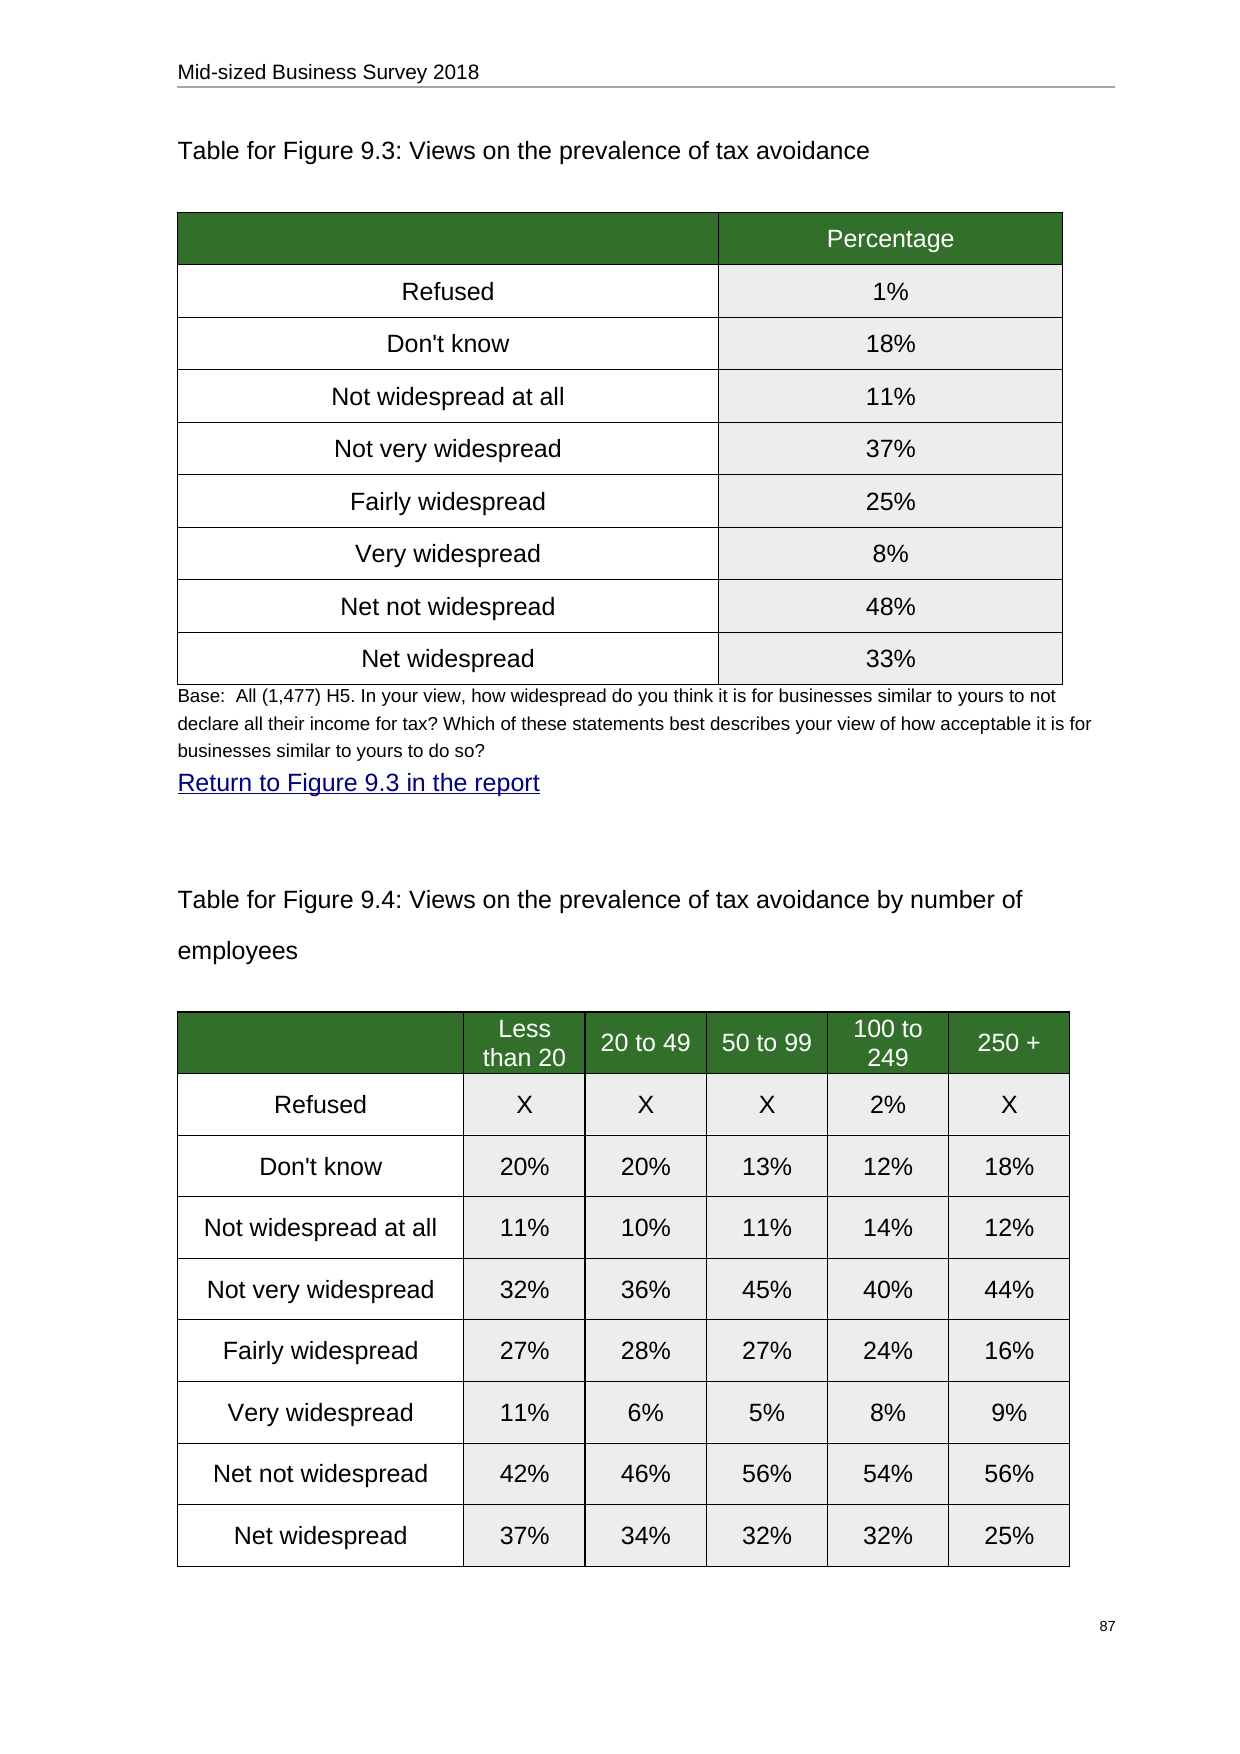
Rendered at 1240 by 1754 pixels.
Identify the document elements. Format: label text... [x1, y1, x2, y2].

table_cell 9% [949, 1382, 1069, 1442]
table_cell X [586, 1074, 706, 1134]
table_header 250 + [949, 1013, 1069, 1073]
table_cell 56% [707, 1444, 827, 1504]
table_cell 14% [828, 1197, 948, 1258]
table_cell 16% [949, 1320, 1069, 1381]
table_cell Refused [178, 265, 718, 317]
table_cell 42% [464, 1444, 584, 1504]
table_cell 32% [464, 1259, 584, 1319]
table_cell 37% [464, 1505, 584, 1566]
table_cell Net not widespread [178, 580, 718, 632]
table_header [178, 1013, 463, 1073]
table_cell 20% [586, 1136, 706, 1196]
table_header Less than 20 [464, 1013, 584, 1073]
subtitle Table for Figure 9.4: Views on the prevalence of tax avoidance by number of employees [177, 885, 1115, 986]
table_cell Not widespread at all [178, 370, 718, 422]
table_cell 33% [719, 633, 1062, 684]
table_cell 18% [949, 1136, 1069, 1196]
table_cell 34% [586, 1505, 706, 1566]
table_cell Not widespread at all [178, 1197, 463, 1258]
table_cell Very widespread [178, 1382, 463, 1442]
table_cell Fairly widespread [178, 475, 718, 527]
table_cell 11% [464, 1382, 584, 1442]
table_cell 24% [828, 1320, 948, 1381]
table_cell X [949, 1074, 1069, 1134]
table_cell Don't know [178, 1136, 463, 1196]
table_cell 56% [949, 1444, 1069, 1504]
table_cell X [464, 1074, 584, 1134]
table_cell 37% [719, 423, 1062, 474]
table_cell 28% [586, 1320, 706, 1381]
table_cell Fairly widespread [178, 1320, 463, 1381]
table_cell 2% [828, 1074, 948, 1134]
table_cell X [707, 1074, 827, 1134]
table_cell 25% [719, 475, 1062, 527]
table_cell 1% [719, 265, 1062, 317]
table_cell 10% [586, 1197, 706, 1258]
table_cell 11% [719, 370, 1062, 422]
table_cell 12% [949, 1197, 1069, 1258]
table_cell 46% [586, 1444, 706, 1504]
table_cell 8% [719, 528, 1062, 579]
table_cell 12% [828, 1136, 948, 1196]
subtitle Table for Figure 9.3: Views on the prevalence of tax avoidance [177, 136, 1115, 187]
table_cell 48% [719, 580, 1062, 632]
table_cell 13% [707, 1136, 827, 1196]
table_cell 20% [464, 1136, 584, 1196]
table_cell 11% [464, 1197, 584, 1258]
table_header 100 to 249 [828, 1013, 948, 1073]
table_cell 40% [828, 1259, 948, 1319]
table_cell 54% [828, 1444, 948, 1504]
table_cell 32% [707, 1505, 827, 1566]
table_cell Refused [178, 1074, 463, 1134]
table_cell 18% [719, 318, 1062, 369]
table_cell 36% [586, 1259, 706, 1319]
table_cell Not very widespread [178, 1259, 463, 1319]
table_cell 27% [464, 1320, 584, 1381]
text Base: All (1,477) H5. In your view, how widespread do you think it is for businesses similar to yours to not declare all their income for tax? Which of these statements best describes your view of how acceptable it is for businesses similar to yours to do so? Return to Figure 9.3 in the report [177, 685, 1115, 818]
table_cell 8% [828, 1382, 948, 1442]
table_cell 5% [707, 1382, 827, 1442]
table_cell Don't know [178, 318, 718, 369]
table_cell 44% [949, 1259, 1069, 1319]
table_header Percentage [719, 213, 1062, 264]
table_cell 45% [707, 1259, 827, 1319]
table_header 50 to 99 [707, 1013, 827, 1073]
table_cell Net widespread [178, 633, 718, 684]
table_cell 25% [949, 1505, 1069, 1566]
table_cell Net widespread [178, 1505, 463, 1566]
table_cell 11% [707, 1197, 827, 1258]
table_cell Not very widespread [178, 423, 718, 474]
table_cell Very widespread [178, 528, 718, 579]
table_header [178, 213, 718, 264]
table_cell 27% [707, 1320, 827, 1381]
table_cell 32% [828, 1505, 948, 1566]
table_cell Net not widespread [178, 1444, 463, 1504]
table_cell 6% [586, 1382, 706, 1442]
table_header 20 to 49 [586, 1013, 706, 1073]
